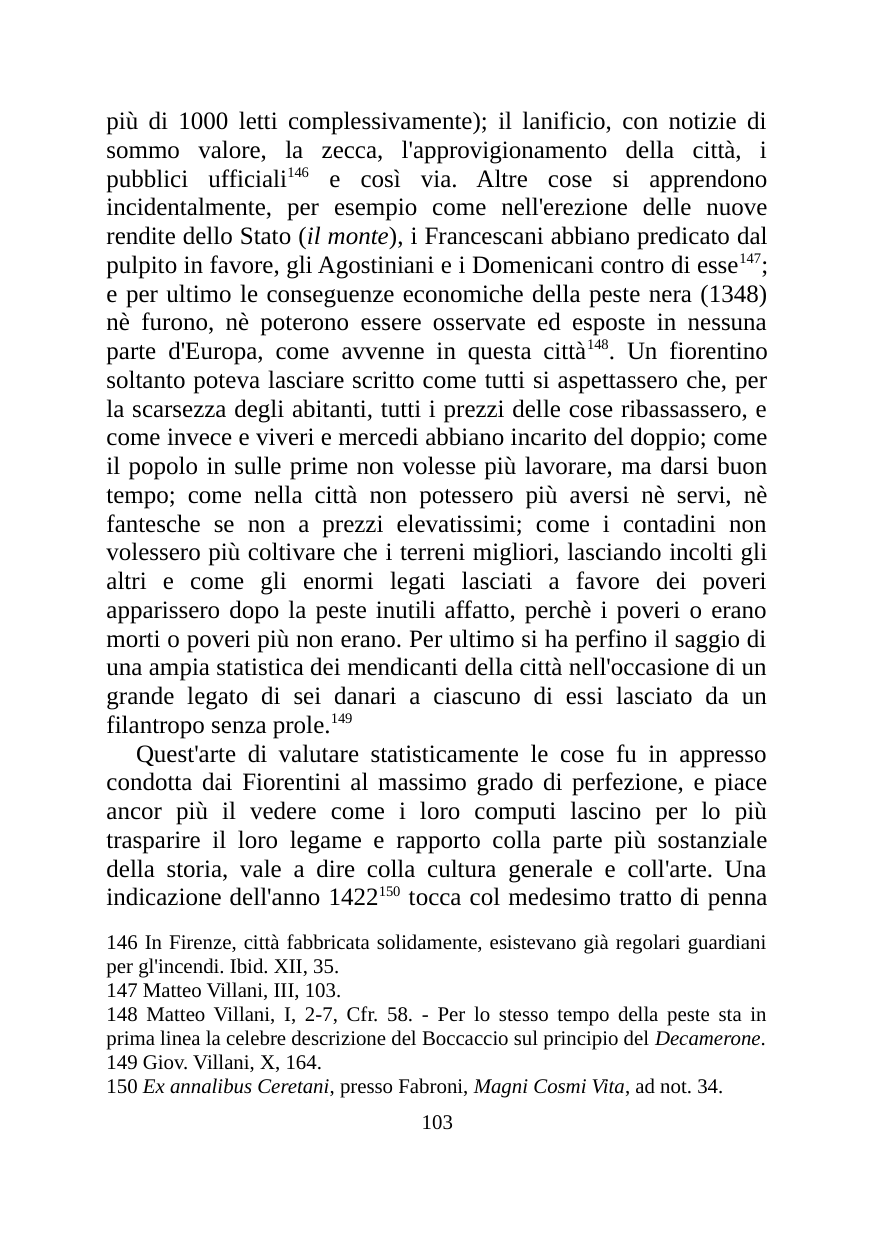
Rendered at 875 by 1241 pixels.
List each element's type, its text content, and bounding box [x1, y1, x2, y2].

text In Firenze, città fabbricata solidamente, esistevano già regolari guardiani per gl'incendi. Ibid. XII, 35. [106, 930, 768, 978]
text Quest'arte di valutare statisticamente le cose fu in appresso condotta dai Fiorentini al massimo grado di perfezione, e piace ancor più il vedere come i loro computi lascino per lo più trasparire il loro legame e rapporto colla parte più sostanziale della storia, vale a dire colla cultura generale e coll'arte. Una indicazione dell'anno 1422 tocca col medesimo tratto di penna [106, 739, 768, 911]
text Ex annalibus Ceretani, presso Fabroni, Magni Cosmi Vita, ad not. 34. [106, 1074, 768, 1098]
text Matteo Villani, I, 2-7, Cfr. 58. - Per lo stesso tempo della peste sta in prima linea la celebre descrizione del Boccaccio sul principio del Decamerone. [106, 1002, 768, 1050]
text Matteo Villani, III, 103. [106, 978, 768, 1002]
text Giov. Villani, X, 164. [106, 1050, 768, 1074]
text più di 1000 letti complessivamente); il lanificio, con notizie di sommo valore, la zecca, l'approvigionamento della città, i pubblici ufficiali e così via. Altre cose si apprendono incidentalmente, per esempio come nell'erezione delle nuove rendite dello Stato (il monte), i Francescani abbiano predicato dal pulpito in favore, gli Agostiniani e i Domenicani contro di esse; e per ultimo le conseguenze economiche della peste nera (1348) nè furono, nè poterono essere osservate ed esposte in nessuna parte d'Europa, come avvenne in questa città. Un fiorentino soltanto poteva lasciare scritto come tutti si aspettassero che, per la scarsezza degli abitanti, tutti i prezzi delle cose ribassassero, e come invece e viveri e mercedi abbiano incarito del doppio; come il popolo in sulle prime non volesse più lavorare, ma darsi buon tempo; come nella città non potessero più aversi nè servi, nè fantesche se non a prezzi elevatissimi; come i contadini non volessero più coltivare che i terreni migliori, lasciando incolti gli altri e come gli enormi legati lasciati a favore dei poveri apparissero dopo la peste inutili affatto, perchè i poveri o erano morti o poveri più non erano. Per ultimo si ha perfino il saggio di una ampia statistica dei mendicanti della città nell'occasione di un grande legato di sei danari a ciascuno di essi lasciato da un filantropo senza prole. [106, 106, 768, 739]
